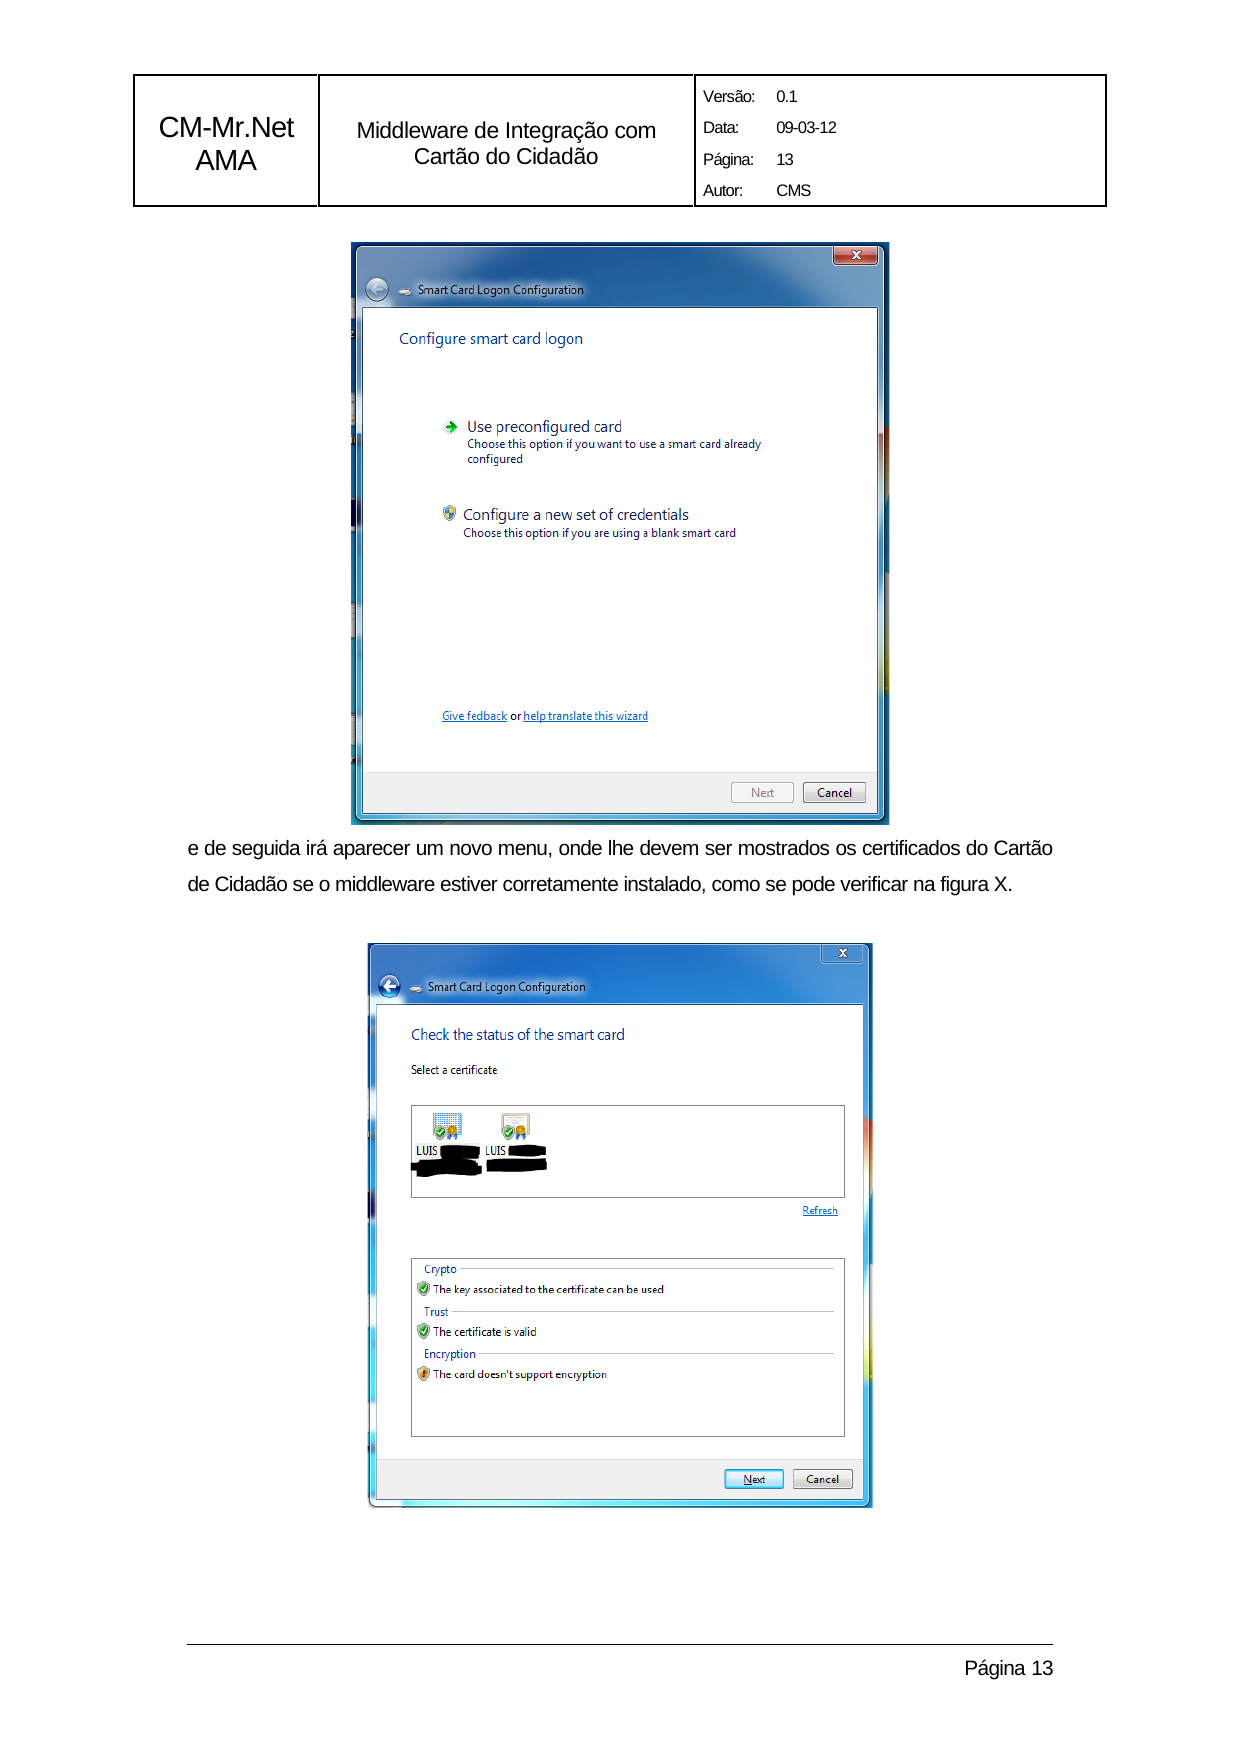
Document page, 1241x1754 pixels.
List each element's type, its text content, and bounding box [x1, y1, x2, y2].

picture [367, 943, 873, 1508]
text e de seguida irá aparecer um novo menu, onde lhe devem ser mostrados os certificados do Cartão de Cidadão se o middleware estiver corretamente instalado, como se pode verificar na figura X. [187, 825, 1053, 896]
picture [351, 242, 890, 825]
